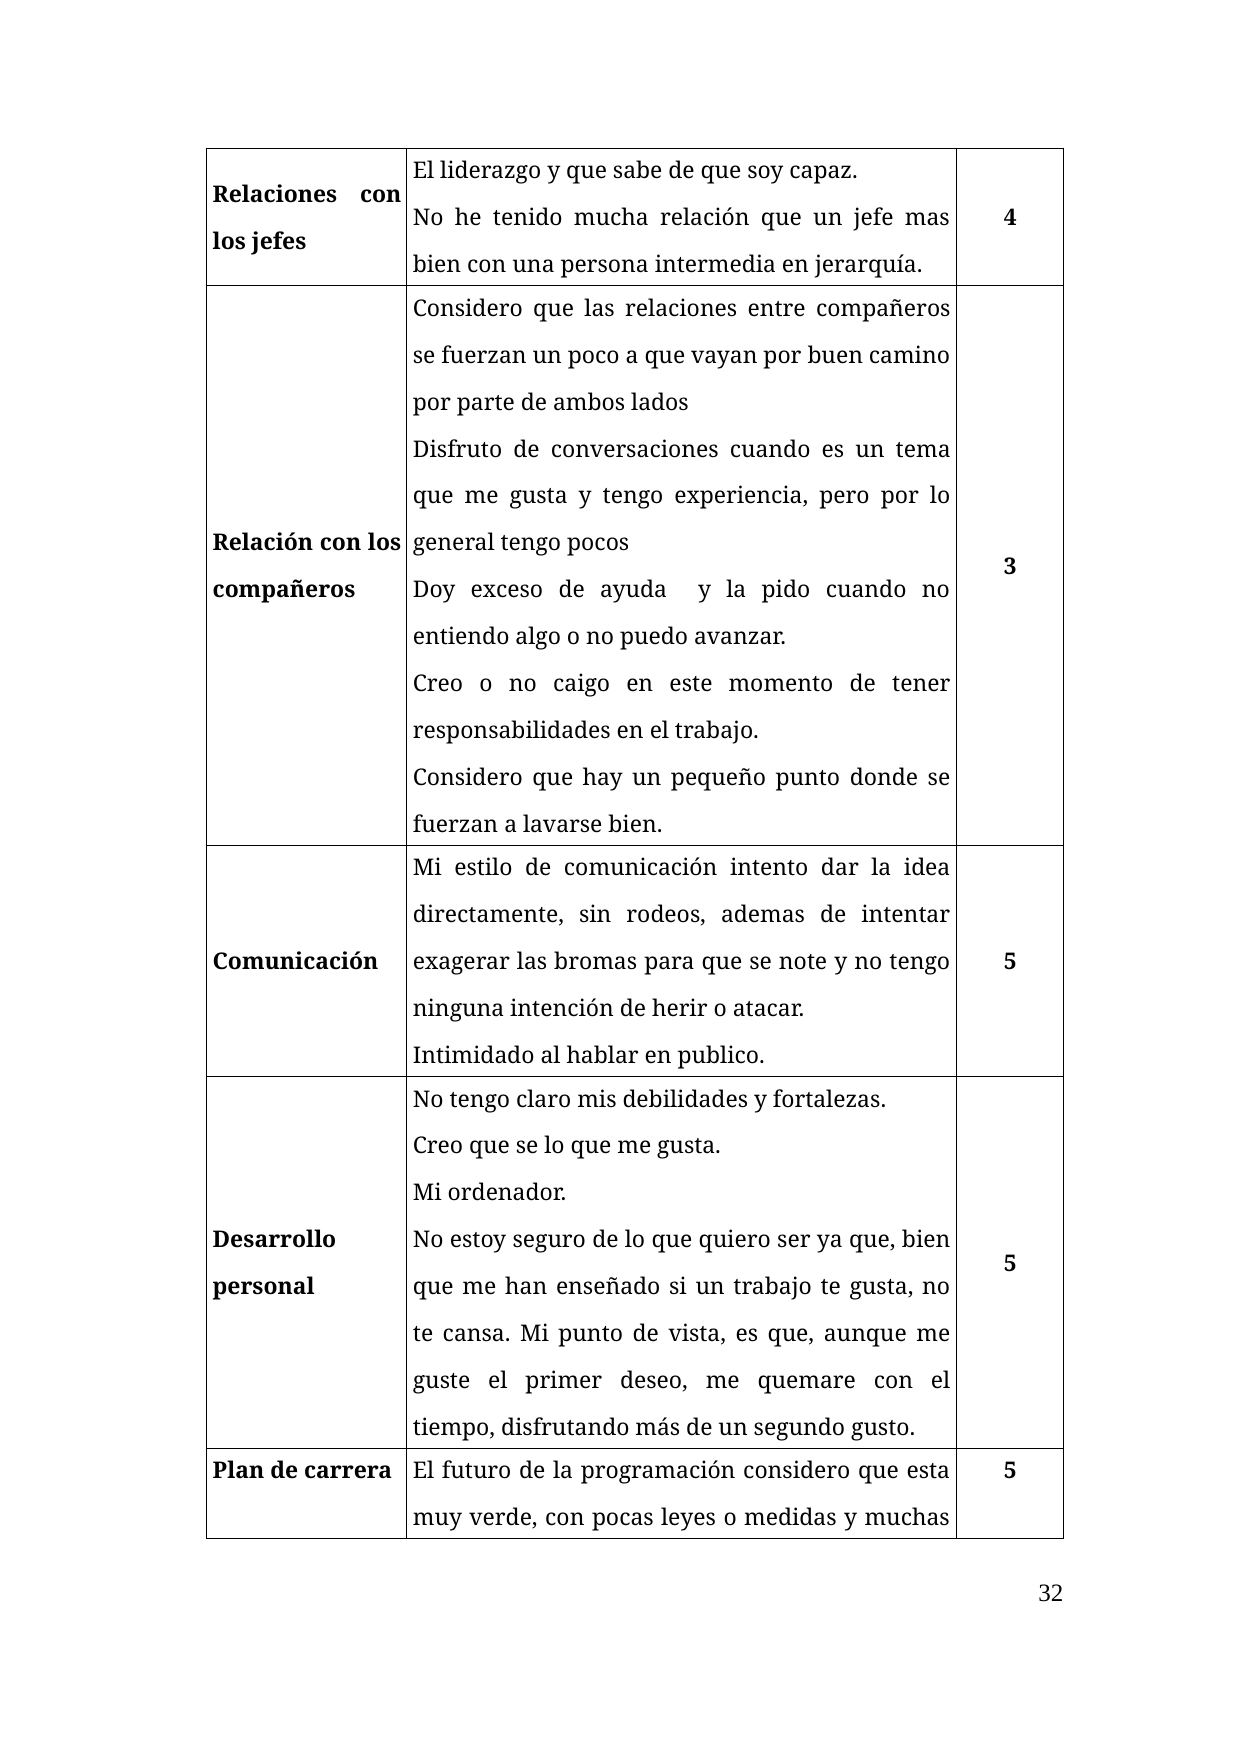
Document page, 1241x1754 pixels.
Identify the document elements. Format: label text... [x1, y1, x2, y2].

table_cell Relaciones con los jefes [207, 149, 406, 285]
table_cell No tengo claro mis debilidades y fortalezas. Creo que se lo que me gusta. Mi ordenador. No estoy seguro de lo que quiero ser ya que, bien que me han enseñado si un trabajo te gusta, no te cansa. Mi punto de vista, es que, aunque me guste el primer deseo, me quemare con el tiempo, disfrutando más de un segundo gusto. [407, 1077, 956, 1448]
table_cell 4 [957, 149, 1063, 285]
table_cell 3 [957, 286, 1063, 844]
table_cell Mi estilo de comunicación intento dar la idea directamente, sin rodeos, ademas de intentar exagerar las bromas para que se note y no tengo ninguna intención de herir o atacar. Intimidado al hablar en publico. [407, 846, 956, 1076]
table_cell Plan de carrera [207, 1449, 406, 1538]
table_cell 5 [957, 1449, 1063, 1538]
table_cell Relación con los compañeros [207, 286, 406, 844]
table_cell 5 [957, 1077, 1063, 1448]
table_cell Considero que las relaciones entre compañeros se fuerzan un poco a que vayan por buen camino por parte de ambos lados Disfruto de conversaciones cuando es un tema que me gusta y tengo experiencia, pero por lo general tengo pocos Doy exceso de ayuda y la pido cuando no entiendo algo o no puedo avanzar. Creo o no caigo en este momento de tener responsabilidades en el trabajo. Considero que hay un pequeño punto donde se fuerzan a lavarse bien. [407, 286, 956, 844]
table_cell El liderazgo y que sabe de que soy capaz. No he tenido mucha relación que un jefe mas bien con una persona intermedia en jerarquía. [407, 149, 956, 285]
table_cell El futuro de la programación considero que esta muy verde, con pocas leyes o medidas y muchas [407, 1449, 956, 1538]
table_cell Desarrollo personal [207, 1077, 406, 1448]
table_cell Comunicación [207, 846, 406, 1076]
table_cell 5 [957, 846, 1063, 1076]
